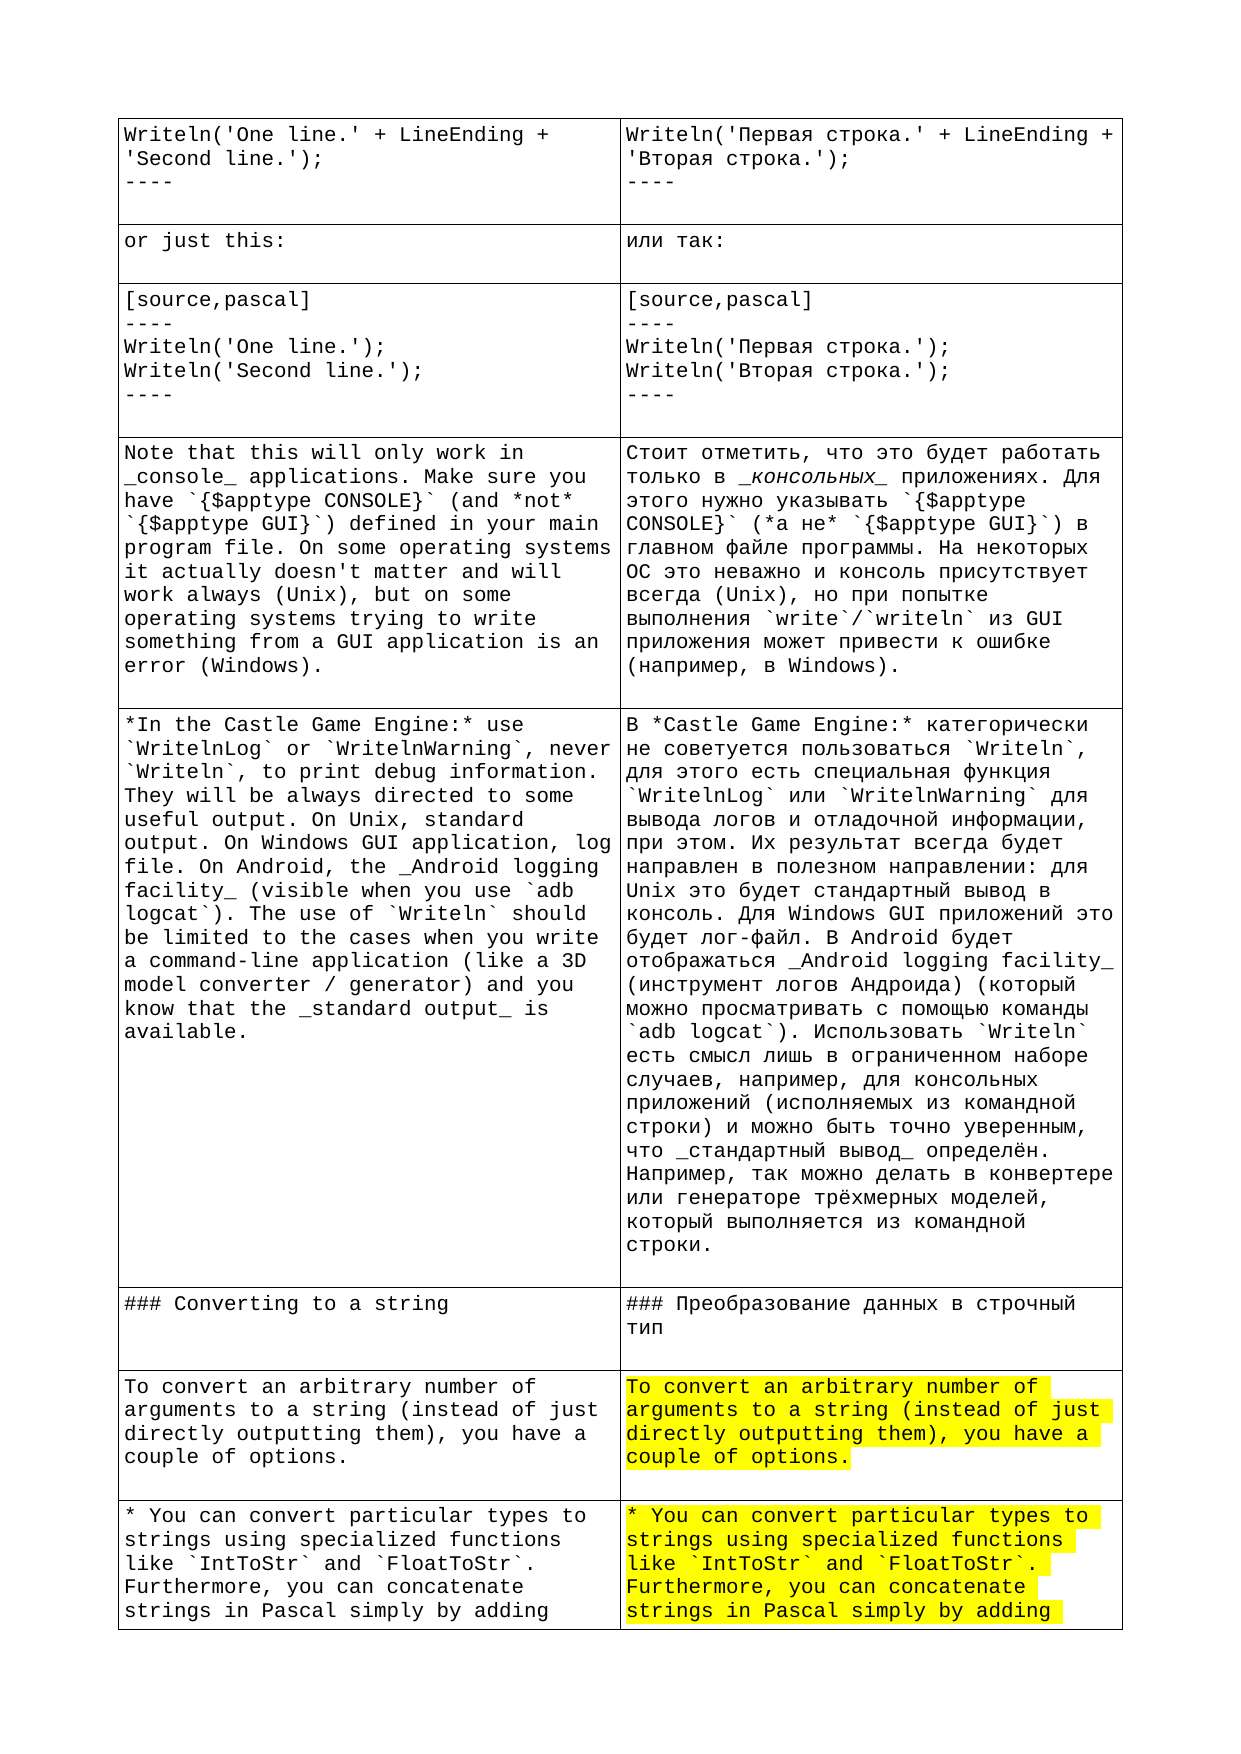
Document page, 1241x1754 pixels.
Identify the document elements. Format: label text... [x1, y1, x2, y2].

table_cell Note that this will only work in _console_ applications. Make sure you have `{$apptype CONSOLE}` (and *not* `{$apptype GUI}`) defined in your main program file. On some operating systems it actually doesn't matter and will work always (Unix), but on some operating systems trying to write something from a GUI application is an error (Windows). [119, 438, 620, 708]
table_cell Стоит отметить, что это будет работать только в _консольных_ приложениях. Для этого нужно указывать `{$apptype CONSOLE}` (*а не* `{$apptype GUI}`) в главном файле программы. На некоторых ОС это неважно и консоль присутствует всегда (Unix), но при попытке выполнения `write`/`writeln` из GUI приложения может привести к ошибке (например, в Windows). [621, 438, 1122, 708]
table_cell To convert an arbitrary number of arguments to a string (instead of just directly outputting them), you have a couple of options. [119, 1371, 620, 1499]
table_cell [source,pascal] ---- Writeln('One line.'); Writeln('Second line.'); ---- [119, 284, 620, 437]
table_cell В *Castle Game Engine:* категорически не советуется пользоваться `Writeln`, для этого есть специальная функция `WritelnLog` или `WritelnWarning` для вывода логов и отладочной информации, при этом. Их результат всегда будет направлен в полезном направлении: для Unix это будет стандартный вывод в консоль. Для Windows GUI приложений это будет лог-файл. В Android будет отображаться _Android logging facility_ (инструмент логов Андроида) (который можно просматривать с помощью команды `adb logcat`). Использовать `Writeln` есть смысл лишь в ограниченном наборе случаев, например, для консольных приложений (исполняемых из командной строки) и можно быть точно уверенным, что _стандартный вывод_ определён. Например, так можно делать в конвертере или генераторе трёхмерных моделей, который выполняется из командной строки. [621, 709, 1122, 1287]
table_cell ---- Writeln('Первая строка.' + LineEnding + 'Вторая строка.'); ---- [621, 119, 1122, 224]
table_cell To convert an arbitrary number of arguments to a string (instead of just directly outputting them), you have a couple of options. [621, 1371, 1122, 1499]
table_cell ### Преобразование данных в строчный тип [621, 1288, 1122, 1370]
table_cell or just this: [119, 225, 620, 283]
table_cell * You can convert particular types to strings using specialized functions like `IntToStr` and `FloatToStr`. Furthermore, you can concatenate strings in Pascal simply by adding [119, 1501, 620, 1629]
table_cell ### Converting to a string [119, 1288, 620, 1370]
table_cell * You can convert particular types to strings using specialized functions like `IntToStr` and `FloatToStr`. Furthermore, you can concatenate strings in Pascal simply by adding [621, 1501, 1122, 1629]
table_cell ---- Writeln('One line.' + LineEnding + 'Second line.'); ---- [119, 119, 620, 224]
table_cell [source,pascal] ---- Writeln('Первая строка.'); Writeln('Вторая строка.'); ---- [621, 284, 1122, 437]
table_cell или так: [621, 225, 1122, 283]
table_cell *In the Castle Game Engine:* use `WritelnLog` or `WritelnWarning`, never `Writeln`, to print debug information. They will be always directed to some useful output. On Unix, standard output. On Windows GUI application, log file. On Android, the _Android logging facility_ (visible when you use `adb logcat`). The use of `Writeln` should be limited to the cases when you write a command-line application (like a 3D model converter / generator) and you know that the _standard output_ is available. [119, 709, 620, 1287]
